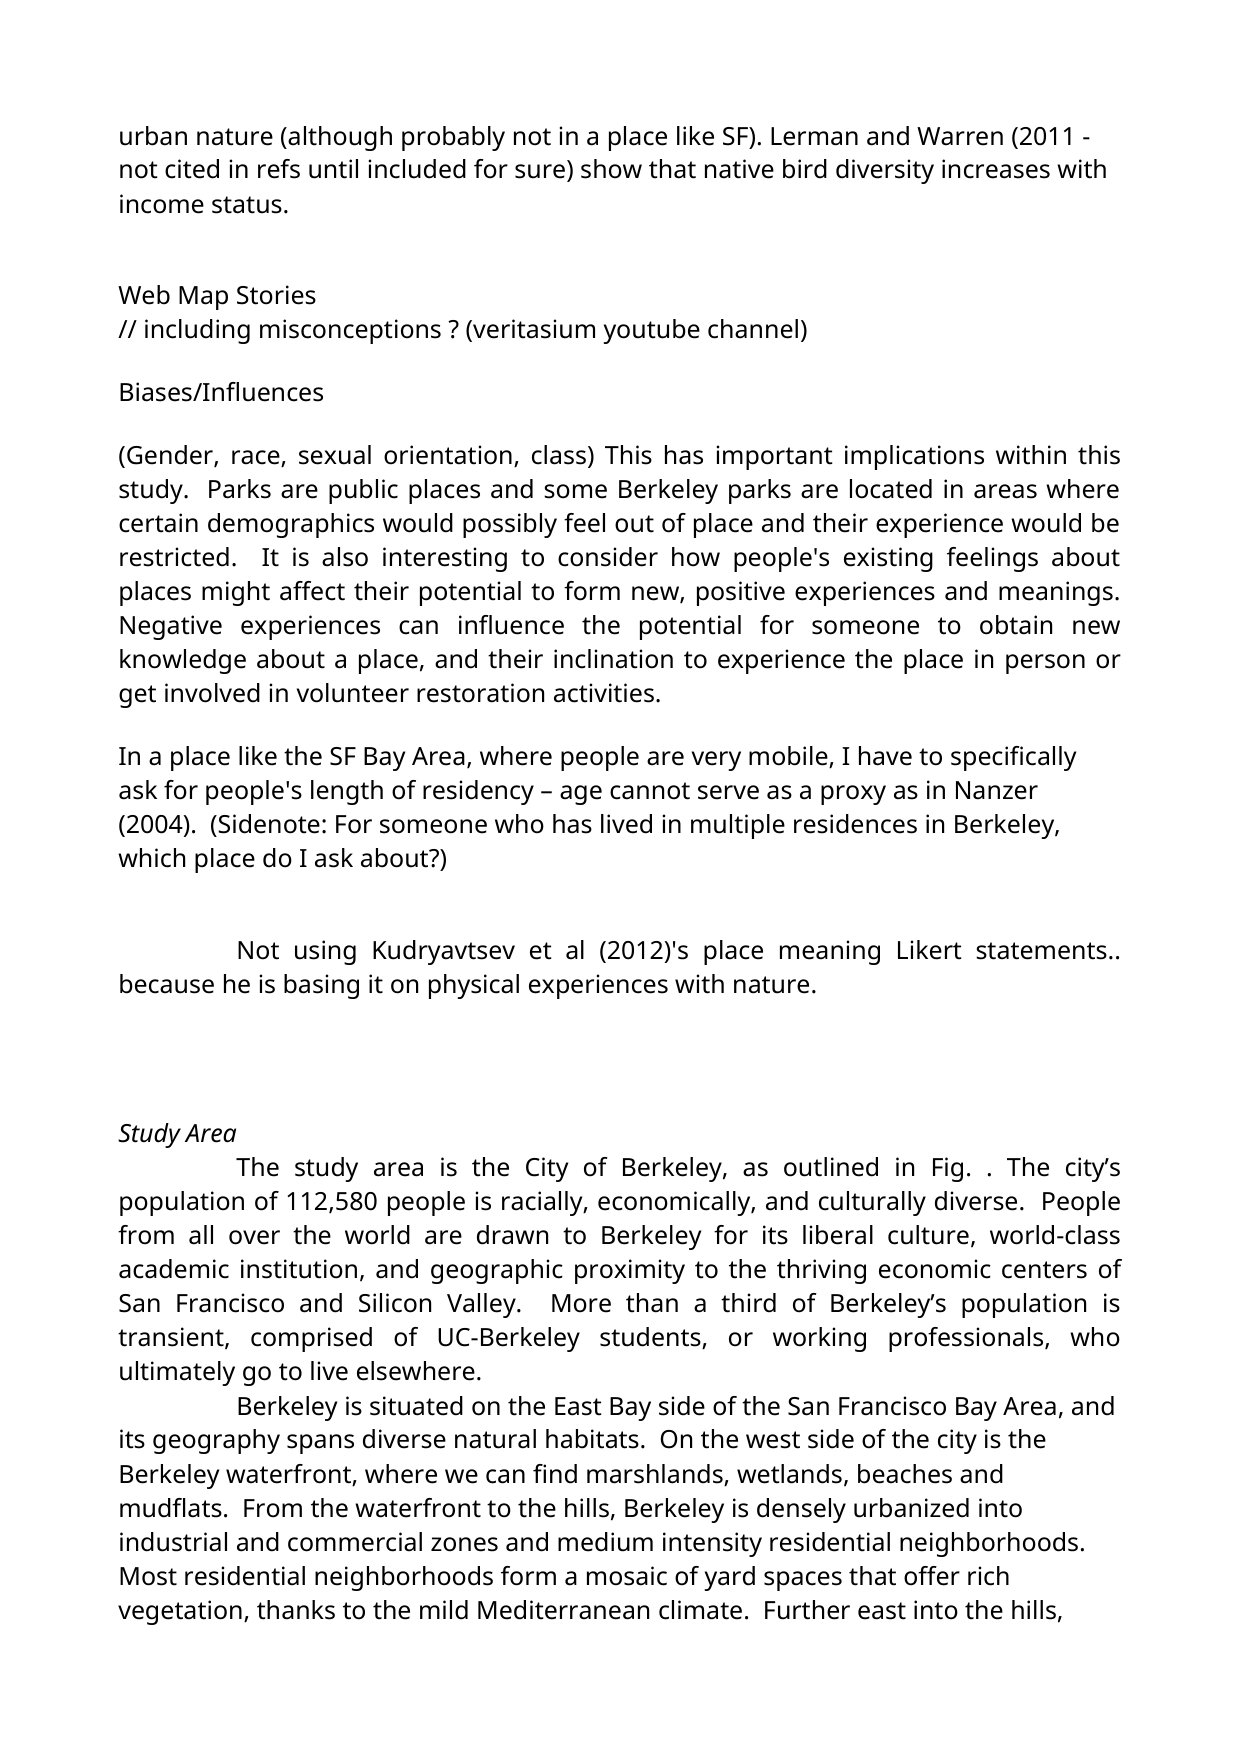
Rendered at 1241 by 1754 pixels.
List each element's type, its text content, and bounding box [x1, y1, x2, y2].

text urban nature (although probably not in a place like SF). Lerman and Warren (2011 - not cited in refs until included for sure) show that native bird diversity increases with income status. [118, 118, 1122, 220]
text Berkeley is situated on the East Bay side of the San Francisco Bay Area, and its geography spans diverse natural habitats. On the west side of the city is the Berkeley waterfront, where we can find marshlands, wetlands, beaches and mudflats. From the waterfront to the hills, Berkeley is densely urbanized into industrial and commercial zones and medium intensity residential neighborhoods. Most residential neighborhoods form a mosaic of yard spaces that offer rich vegetation, thanks to the mild Mediterranean climate. Further east into the hills, [118, 1388, 1122, 1627]
text Web Map Stories [118, 278, 1122, 312]
text // including misconceptions ? (veritasium youtube channel) [118, 312, 1122, 346]
text Not using Kudryavtsev et al (2012)'s place meaning Likert statements.. because he is basing it on physical experiences with nature. [118, 932, 1122, 1001]
text Biases/Influences [118, 375, 1122, 409]
text In a place like the SF Bay Area, where people are very mobile, I have to specifically ask for people's length of residency – age cannot serve as a proxy as in Nanzer (2004). (Sidenote: For someone who has lived in multiple residences in Berkeley, which place do I ask about?) [118, 739, 1122, 875]
text The study area is the City of Berkeley, as outlined in Fig. . The city’s population of 112,580 people is racially, economically, and culturally diverse. People from all over the world are drawn to Berkeley for its liberal culture, world-class academic institution, and geographic proximity to the thriving economic centers of San Francisco and Silicon Valley. More than a third of Berkeley’s population is transient, comprised of UC-Berkeley students, or working professionals, who ultimately go to live elsewhere. [118, 1150, 1122, 1388]
text Study Area [118, 1116, 1122, 1150]
text (Gender, race, sexual orientation, class) This has important implications within this study. Parks are public places and some Berkeley parks are located in areas where certain demographics would possibly feel out of place and their experience would be restricted. It is also interesting to consider how people's existing feelings about places might affect their potential to form new, positive experiences and meanings. Negative experiences can influence the potential for someone to obtain new knowledge about a place, and their inclination to experience the place in person or get involved in volunteer restoration activities. [118, 437, 1122, 710]
